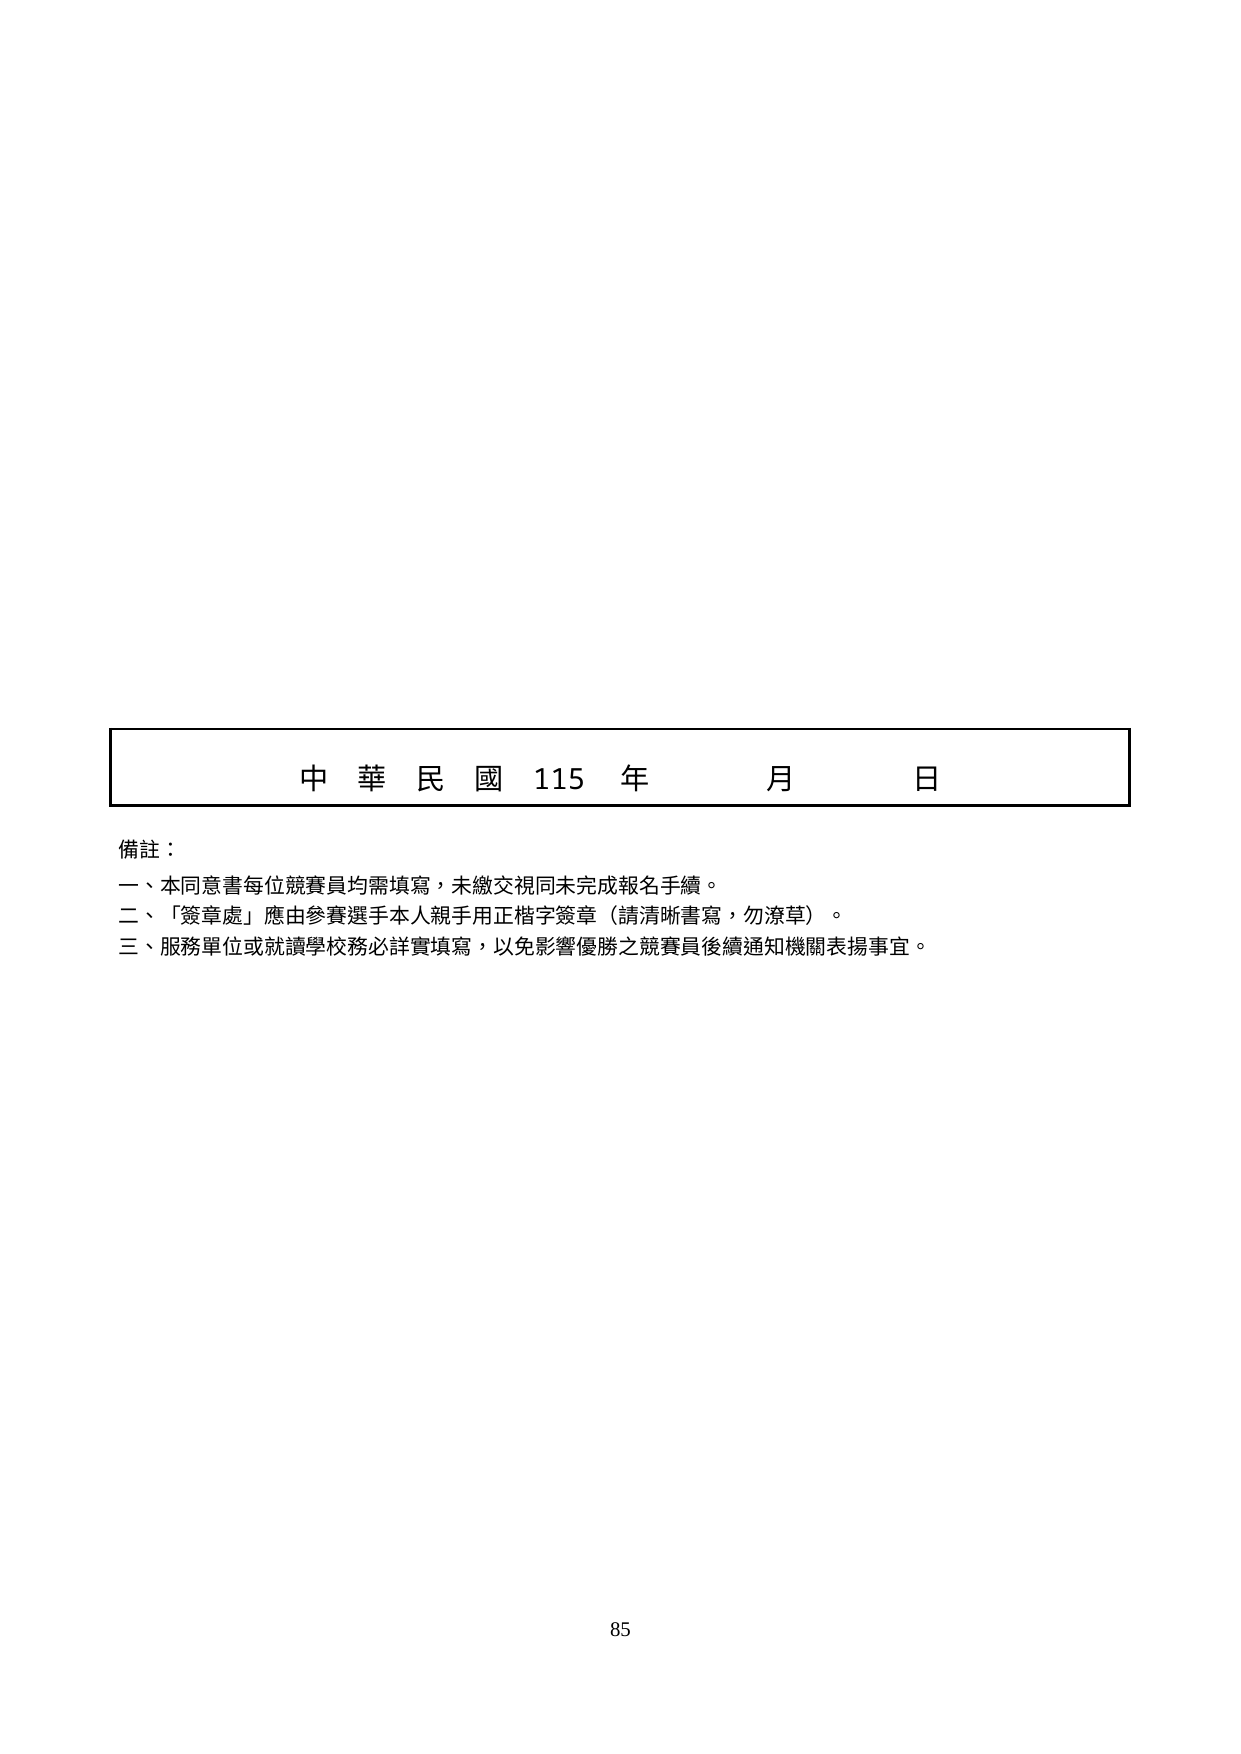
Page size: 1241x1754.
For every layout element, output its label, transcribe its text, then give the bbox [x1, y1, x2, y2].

table_cell 中 華 民 國 115 年 月 日 [112, 730, 1128, 804]
text 三、服務單位或就讀學校務必詳實填寫，以免影響優勝之競賽員後續通知機關表揚事宜。 [118, 930, 1122, 960]
text 二、「簽章處」應由參賽選手本人親手用正楷字簽章（請清晰書寫，勿潦草）。 [118, 900, 1122, 930]
text 備註： [118, 807, 1122, 869]
text 一、本同意書每位競賽員均需填寫，未繳交視同未完成報名手續。 [118, 869, 1122, 900]
